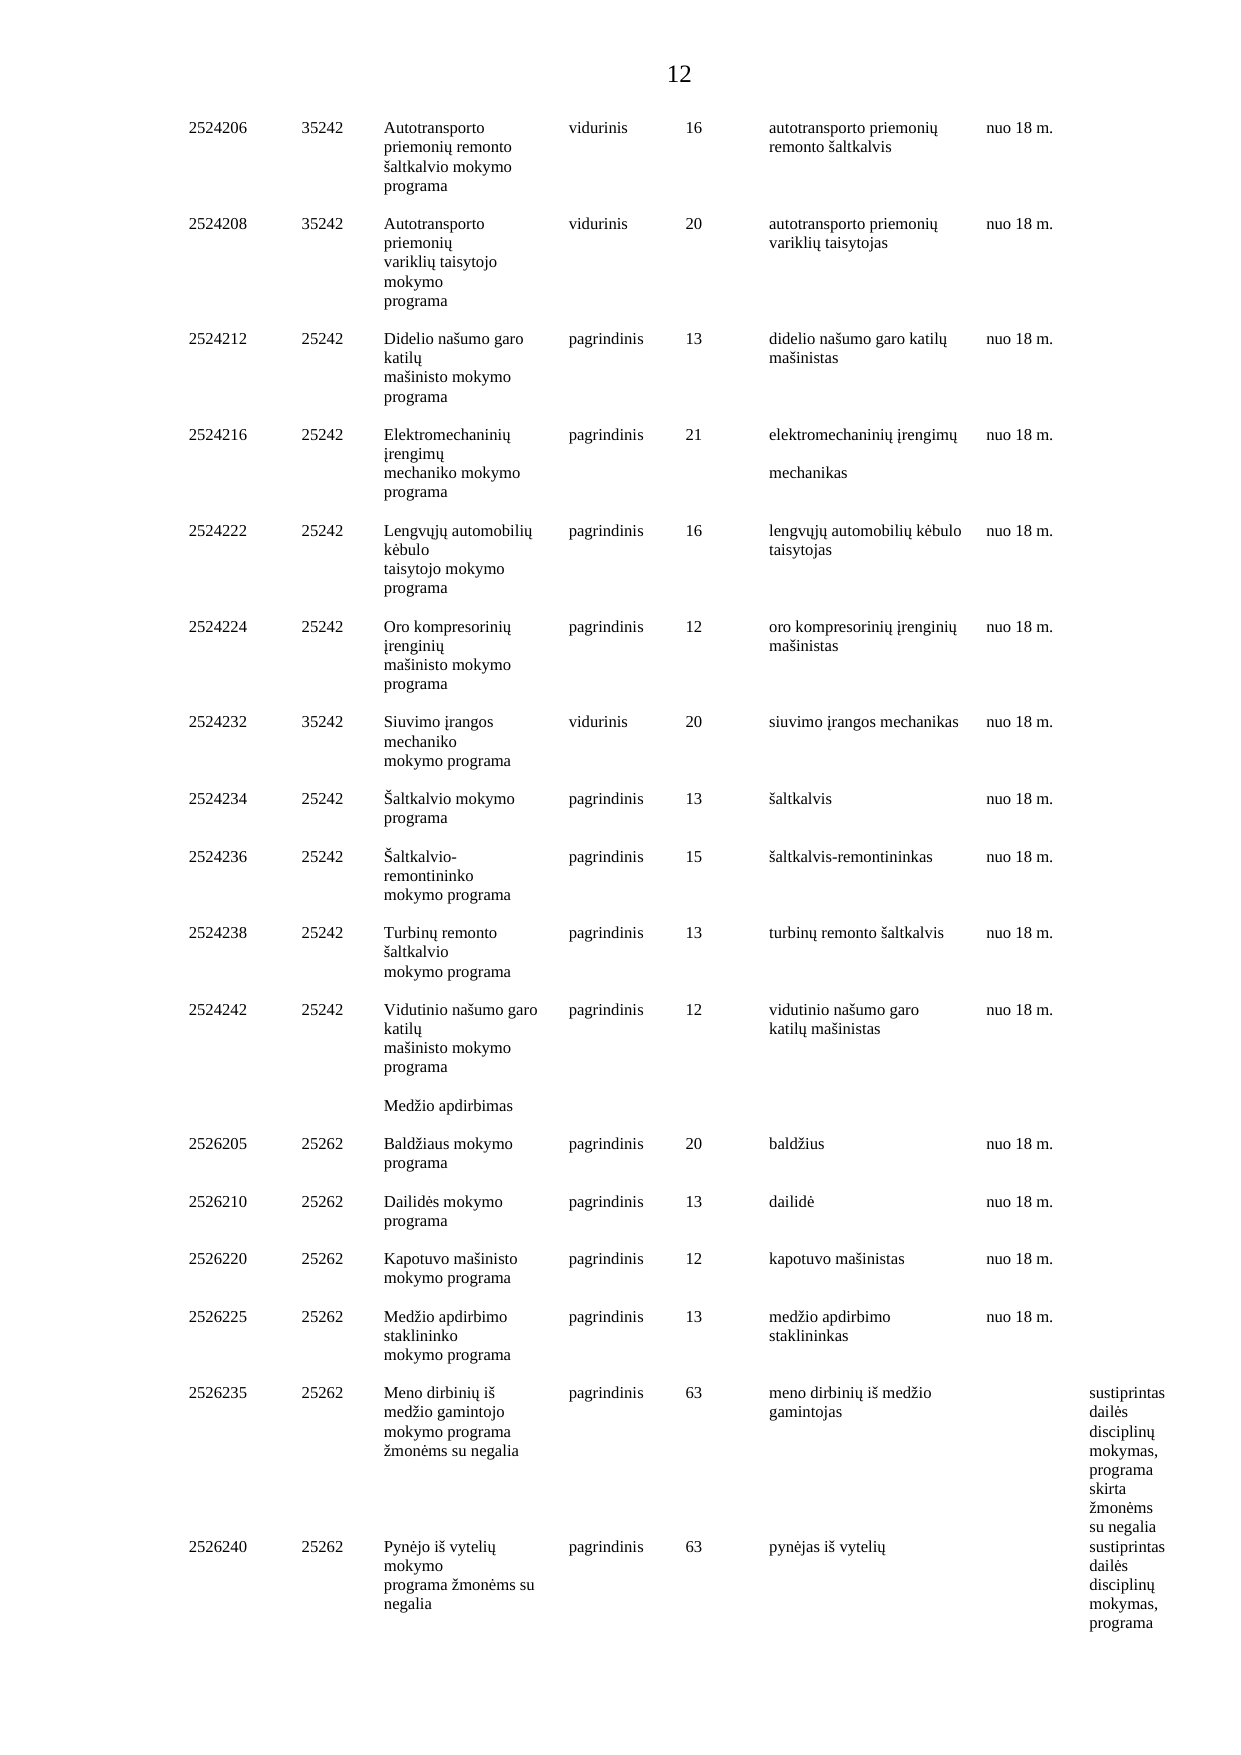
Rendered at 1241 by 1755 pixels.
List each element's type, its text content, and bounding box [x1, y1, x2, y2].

table_cell [373, 501, 557, 521]
table_cell [975, 1230, 1078, 1249]
table_cell 35242 [290, 712, 372, 751]
table_cell turbinų remonto šaltkalvis [758, 923, 975, 961]
table_cell [290, 827, 372, 846]
table_cell [975, 1115, 1078, 1134]
table_cell [1078, 1364, 1181, 1383]
table_cell [758, 1613, 975, 1632]
table_cell [177, 1575, 290, 1594]
table_cell [290, 961, 372, 981]
table_cell [290, 1575, 372, 1594]
table_cell 2526205 [177, 1134, 290, 1172]
table_cell [758, 885, 975, 904]
table_cell 12 [674, 616, 758, 655]
table_cell [290, 463, 372, 501]
table_cell [674, 655, 758, 693]
table_cell [290, 904, 372, 923]
table_cell [1078, 1115, 1181, 1134]
table_cell [758, 367, 975, 406]
table_cell meno dirbinių iš medžio gamintojas [758, 1383, 975, 1421]
table_cell [975, 1594, 1078, 1613]
table_cell [975, 981, 1078, 1000]
table_cell [674, 1479, 758, 1498]
table_cell Oro kompresorinių įrenginių [373, 616, 557, 655]
table_cell pagrindinis [557, 1000, 674, 1038]
table_cell [557, 1460, 674, 1479]
table_cell [1078, 195, 1181, 214]
table_cell [1078, 789, 1181, 827]
table_cell [557, 1364, 674, 1383]
table_cell 20 [674, 1134, 758, 1172]
table_cell nuo 18 m. [975, 1249, 1078, 1268]
table_cell [373, 597, 557, 616]
table_cell [1078, 118, 1181, 137]
table_cell [177, 1613, 290, 1632]
table_cell [674, 195, 758, 214]
table_cell [1078, 406, 1181, 425]
table_cell [674, 252, 758, 291]
table_cell [674, 1517, 758, 1536]
table_cell [758, 1479, 975, 1498]
table_cell [758, 1575, 975, 1594]
table_cell [557, 1172, 674, 1191]
table_cell [290, 1479, 372, 1498]
table_cell 15 [674, 846, 758, 885]
table_cell [290, 885, 372, 904]
table_cell [557, 827, 674, 846]
table_cell 20 [674, 214, 758, 252]
table_cell 25242 [290, 1000, 372, 1038]
table_cell [290, 252, 372, 291]
table_cell [177, 904, 290, 923]
table_cell [290, 693, 372, 712]
table_cell [177, 1402, 290, 1421]
table_cell [1078, 1038, 1181, 1076]
table_cell [1078, 137, 1181, 156]
table_cell Pynėjo iš vytelių mokymo [373, 1536, 557, 1575]
table_cell [1078, 559, 1181, 597]
table_cell 2524222 [177, 521, 290, 559]
table_cell [290, 1076, 372, 1096]
table_cell nuo 18 m. [975, 118, 1078, 137]
table_cell [674, 367, 758, 406]
table_cell [557, 693, 674, 712]
table_cell [557, 1594, 674, 1613]
table_cell [758, 827, 975, 846]
table_cell [975, 406, 1078, 425]
table_cell didelio našumo garo katilų mašinistas [758, 329, 975, 367]
table_cell 2526225 [177, 1306, 290, 1345]
table_cell [177, 751, 290, 770]
table_cell 2526235 [177, 1383, 290, 1402]
table_cell [290, 981, 372, 1000]
table_cell [975, 1402, 1078, 1421]
table_cell 2526210 [177, 1191, 290, 1230]
table_cell [758, 981, 975, 1000]
table_cell mokymo programa [373, 885, 557, 904]
table_cell sustiprintas dailės disciplinų mokymas, programa skirta žmonėms su negalia sustiprintas dailės disciplinų mokymas, programa [1078, 1383, 1181, 1632]
table_cell 25242 [290, 616, 372, 655]
table_cell [177, 156, 290, 195]
table_cell [1078, 291, 1181, 310]
table_cell [177, 1421, 290, 1460]
table_cell [290, 1498, 372, 1517]
table_cell 2526220 [177, 1249, 290, 1268]
table_cell [758, 1594, 975, 1613]
table_cell [177, 463, 290, 501]
table_cell pagrindinis [557, 1191, 674, 1230]
table_cell [975, 252, 1078, 291]
table_cell [674, 501, 758, 521]
table_cell [557, 904, 674, 923]
table_cell [758, 1076, 975, 1096]
table_cell programa [373, 291, 557, 310]
table_cell [557, 1115, 674, 1134]
table_cell [177, 1479, 290, 1498]
table_cell [177, 1594, 290, 1613]
table_cell mašinisto mokymo programa [373, 1038, 557, 1076]
table_cell [177, 597, 290, 616]
table_cell [177, 1460, 290, 1479]
table_cell [975, 1268, 1078, 1287]
table_cell [177, 291, 290, 310]
table_cell [674, 751, 758, 770]
table_cell [557, 310, 674, 329]
table_cell [290, 137, 372, 156]
table_cell [758, 751, 975, 770]
table_cell [373, 827, 557, 846]
table_cell [557, 961, 674, 981]
table_cell nuo 18 m. [975, 329, 1078, 367]
table_cell 25262 [290, 1249, 372, 1268]
table_cell [975, 1421, 1078, 1460]
table_cell 2524208 [177, 214, 290, 252]
table_cell pagrindinis [557, 923, 674, 961]
table_cell [674, 1096, 758, 1115]
table_cell elektromechaninių įrengimų [758, 425, 975, 463]
table_cell [177, 252, 290, 291]
table_cell [975, 1575, 1078, 1594]
table_cell [1078, 846, 1181, 885]
table_cell [557, 981, 674, 1000]
table_cell [758, 1421, 975, 1460]
table_cell [674, 1172, 758, 1191]
table_cell Medžio apdirbimo staklininko [373, 1306, 557, 1345]
table_cell [674, 1345, 758, 1364]
table_cell [177, 1230, 290, 1249]
table_cell [1078, 923, 1181, 961]
table_cell nuo 18 m. [975, 1000, 1078, 1038]
table_cell mokymo programa [373, 751, 557, 770]
table_cell [290, 1594, 372, 1613]
table_cell [975, 1287, 1078, 1306]
table_cell [557, 463, 674, 501]
table_cell Šaltkalvio-remontininko [373, 846, 557, 885]
table_cell [758, 655, 975, 693]
table_cell [758, 1287, 975, 1306]
table_cell [1078, 425, 1181, 463]
table_cell [975, 1536, 1078, 1575]
table_cell pagrindinis [557, 1306, 674, 1345]
table_cell [975, 1364, 1078, 1383]
table_cell [557, 291, 674, 310]
table_cell vidurinis [557, 712, 674, 751]
table_cell [1078, 1287, 1181, 1306]
table_cell [975, 367, 1078, 406]
table_cell [975, 827, 1078, 846]
table_cell [557, 1498, 674, 1517]
table_cell [975, 1479, 1078, 1498]
table_cell šaltkalvis-remontininkas [758, 846, 975, 885]
table_cell [674, 1421, 758, 1460]
table_cell [177, 770, 290, 789]
table_cell [290, 1421, 372, 1460]
table_cell [177, 885, 290, 904]
table_cell mokymo programa [373, 1345, 557, 1364]
table_cell [1078, 329, 1181, 367]
table_cell [1078, 1076, 1181, 1096]
table_cell nuo 18 m. [975, 1191, 1078, 1230]
table_cell [373, 1172, 557, 1191]
table_cell [758, 1460, 975, 1479]
table_cell [557, 597, 674, 616]
table_cell 20 [674, 712, 758, 751]
table_cell [373, 195, 557, 214]
table_cell [290, 1268, 372, 1287]
table_cell 63 [674, 1383, 758, 1402]
table_cell [758, 1096, 975, 1115]
table_cell [1078, 367, 1181, 406]
table_cell [975, 1498, 1078, 1517]
table_cell [557, 751, 674, 770]
table_cell [758, 904, 975, 923]
table_cell vidurinis [557, 214, 674, 252]
table_cell [758, 310, 975, 329]
table_cell [373, 1230, 557, 1249]
table_cell [975, 904, 1078, 923]
table_cell 25262 [290, 1536, 372, 1575]
table_cell [177, 1268, 290, 1287]
table_cell [177, 1172, 290, 1191]
table_cell [975, 1613, 1078, 1632]
table_cell [1078, 1345, 1181, 1364]
table_cell [290, 1172, 372, 1191]
table_cell [557, 1345, 674, 1364]
table_cell [373, 770, 557, 789]
table_cell šaltkalvis [758, 789, 975, 827]
table_cell [290, 406, 372, 425]
table_cell [975, 1517, 1078, 1536]
table_cell 13 [674, 1191, 758, 1230]
table_cell dailidė [758, 1191, 975, 1230]
table_cell [758, 291, 975, 310]
table_cell [758, 770, 975, 789]
table_cell 25242 [290, 329, 372, 367]
table_cell [758, 1172, 975, 1191]
table_cell siuvimo įrangos mechanikas [758, 712, 975, 751]
table_cell [1078, 712, 1181, 751]
table_cell [290, 501, 372, 521]
table_cell [557, 406, 674, 425]
table_cell pagrindinis [557, 789, 674, 827]
table_cell [290, 310, 372, 329]
table_cell [557, 770, 674, 789]
table_cell 2524236 [177, 846, 290, 885]
table_cell [674, 406, 758, 425]
table_cell [557, 1613, 674, 1632]
table_cell [557, 1421, 674, 1460]
table_cell pagrindinis [557, 1249, 674, 1268]
table_cell [557, 559, 674, 597]
table_cell [758, 693, 975, 712]
table_cell 25242 [290, 923, 372, 961]
table_cell [290, 367, 372, 406]
table_cell Autotransporto priemonių [373, 214, 557, 252]
table_cell [975, 1038, 1078, 1076]
table_cell [674, 1230, 758, 1249]
table_cell [975, 1345, 1078, 1364]
table_cell Kapotuvo mašinisto mokymo programa [373, 1249, 557, 1287]
table_cell Lengvųjų automobilių kėbulo [373, 521, 557, 559]
table_cell 13 [674, 329, 758, 367]
table_cell [975, 291, 1078, 310]
table_cell [975, 885, 1078, 904]
table_cell Elektromechaninių įrengimų [373, 425, 557, 463]
table_cell 25262 [290, 1383, 372, 1402]
table_cell [557, 1402, 674, 1421]
table_cell [674, 904, 758, 923]
table_cell 2524238 [177, 923, 290, 961]
table_cell Baldžiaus mokymo programa [373, 1134, 557, 1172]
table_cell [557, 195, 674, 214]
table_cell Didelio našumo garo katilų [373, 329, 557, 367]
table_cell [674, 885, 758, 904]
table_cell [674, 1613, 758, 1632]
table_cell [1078, 501, 1181, 521]
table_cell negalia [373, 1594, 557, 1613]
table_cell [758, 1517, 975, 1536]
table_cell [975, 597, 1078, 616]
table_cell [290, 770, 372, 789]
table_cell [1078, 693, 1181, 712]
table_cell [758, 1364, 975, 1383]
table_cell nuo 18 m. [975, 712, 1078, 751]
table_cell [177, 1287, 290, 1306]
table_cell [557, 1096, 674, 1115]
table_cell [177, 693, 290, 712]
table_cell [758, 559, 975, 597]
table_cell [758, 156, 975, 195]
table_cell [557, 367, 674, 406]
table_cell nuo 18 m. [975, 425, 1078, 463]
table_cell [1078, 961, 1181, 981]
table_cell [1078, 252, 1181, 291]
table_cell 2524212 [177, 329, 290, 367]
table_cell [290, 1230, 372, 1249]
table_cell [674, 1498, 758, 1517]
table_cell 2524242 [177, 1000, 290, 1038]
table_cell [290, 1345, 372, 1364]
table_cell [177, 1096, 290, 1115]
table_cell pagrindinis [557, 1383, 674, 1402]
table_cell 16 [674, 521, 758, 559]
table_cell [1078, 616, 1181, 655]
table_cell [557, 1076, 674, 1096]
table_cell [557, 1230, 674, 1249]
table_cell [674, 156, 758, 195]
table_cell [557, 1287, 674, 1306]
table_cell [373, 1460, 557, 1479]
table_cell [557, 156, 674, 195]
table_cell [1078, 1000, 1181, 1038]
table_cell mechanikas [758, 463, 975, 501]
table_cell [975, 961, 1078, 981]
table_cell [975, 1096, 1078, 1115]
table_cell [1078, 214, 1181, 252]
table_cell vidurinis [557, 118, 674, 137]
table_cell [674, 693, 758, 712]
table_cell kapotuvo mašinistas [758, 1249, 975, 1268]
table_cell [290, 291, 372, 310]
table_cell [1078, 463, 1181, 501]
table_cell [290, 1460, 372, 1479]
table_cell 21 [674, 425, 758, 463]
table_cell [373, 1076, 557, 1096]
table_cell 13 [674, 789, 758, 827]
table_cell [758, 1498, 975, 1517]
table_cell [975, 770, 1078, 789]
table_cell [290, 751, 372, 770]
table_cell [373, 406, 557, 425]
table_cell [674, 1115, 758, 1134]
table_cell [975, 156, 1078, 195]
table_cell 2524216 [177, 425, 290, 463]
table_cell [177, 1345, 290, 1364]
table_cell [557, 885, 674, 904]
table_cell [373, 1517, 557, 1536]
table_cell [177, 367, 290, 406]
table_cell [177, 1076, 290, 1096]
table_cell [1078, 981, 1181, 1000]
table_cell [975, 1076, 1078, 1096]
table_cell [975, 195, 1078, 214]
table_cell [373, 693, 557, 712]
table_cell [557, 1479, 674, 1498]
table_cell Autotransporto priemonių remonto šaltkalvio mokymo programa [373, 118, 557, 195]
table_cell [557, 1268, 674, 1287]
table_cell [290, 559, 372, 597]
table_cell [1078, 904, 1181, 923]
table_cell oro kompresorinių įrenginių mašinistas [758, 616, 975, 655]
table_cell 63 [674, 1536, 758, 1575]
table_cell [975, 310, 1078, 329]
table_cell [557, 655, 674, 693]
table_cell lengvųjų automobilių kėbulo taisytojas [758, 521, 975, 559]
table_cell [177, 1517, 290, 1536]
table_cell pagrindinis [557, 521, 674, 559]
table_cell 13 [674, 1306, 758, 1345]
table_cell [1078, 770, 1181, 789]
table_cell [373, 904, 557, 923]
table_cell [674, 137, 758, 156]
table_cell [674, 981, 758, 1000]
table_cell [290, 1402, 372, 1421]
table_cell [177, 961, 290, 981]
table_cell [290, 1096, 372, 1115]
table_cell programa žmonėms su [373, 1575, 557, 1594]
table_cell [758, 597, 975, 616]
table_cell 2524232 [177, 712, 290, 751]
table_cell [290, 597, 372, 616]
table_cell [177, 195, 290, 214]
table_cell [177, 981, 290, 1000]
table_cell [975, 693, 1078, 712]
table_cell 35242 [290, 214, 372, 252]
table_cell [373, 1613, 557, 1632]
table_cell [674, 1594, 758, 1613]
table_cell [1078, 156, 1181, 195]
table_cell [758, 501, 975, 521]
table_cell [674, 1287, 758, 1306]
table_cell [177, 655, 290, 693]
table_cell [557, 137, 674, 156]
table_cell [758, 1115, 975, 1134]
table_cell [1078, 1134, 1181, 1172]
table_cell baldžius [758, 1134, 975, 1172]
table_cell [557, 501, 674, 521]
table_cell [674, 1364, 758, 1383]
table_cell [758, 961, 975, 981]
table_cell [674, 310, 758, 329]
table_cell pagrindinis [557, 616, 674, 655]
table_cell mokymo programa [373, 961, 557, 981]
table_cell [177, 827, 290, 846]
table_cell [674, 770, 758, 789]
table_cell 35242 [290, 118, 372, 137]
table_cell [1078, 1191, 1181, 1230]
table_cell [1078, 1249, 1181, 1268]
table_cell Turbinų remonto šaltkalvio [373, 923, 557, 961]
table_cell [290, 655, 372, 693]
table_cell 13 [674, 923, 758, 961]
table_cell nuo 18 m. [975, 1134, 1078, 1172]
table_cell [290, 1287, 372, 1306]
table_cell [177, 559, 290, 597]
table_cell [373, 310, 557, 329]
table_cell pagrindinis [557, 1536, 674, 1575]
table_cell 25242 [290, 521, 372, 559]
table_cell nuo 18 m. [975, 846, 1078, 885]
table_cell [674, 1575, 758, 1594]
table_cell [1078, 751, 1181, 770]
table_cell [1078, 1306, 1181, 1345]
table_cell 2524234 [177, 789, 290, 827]
table_cell [177, 1115, 290, 1134]
table_cell 2524224 [177, 616, 290, 655]
table_cell mašinisto mokymo programa [373, 367, 557, 406]
table_cell [674, 827, 758, 846]
table_cell nuo 18 m. [975, 923, 1078, 961]
table_cell [373, 1364, 557, 1383]
table_cell [674, 1268, 758, 1287]
table_cell [373, 981, 557, 1000]
table_cell [758, 406, 975, 425]
table_cell [373, 1287, 557, 1306]
table_cell Dailidės mokymo programa [373, 1191, 557, 1230]
table_cell [290, 195, 372, 214]
table_cell [177, 501, 290, 521]
table_cell 25262 [290, 1134, 372, 1172]
table_cell 25262 [290, 1191, 372, 1230]
table_cell Vidutinio našumo garo katilų [373, 1000, 557, 1038]
table_cell mašinisto mokymo programa [373, 655, 557, 693]
table_cell [557, 1517, 674, 1536]
table_cell [975, 1383, 1078, 1402]
table_cell [674, 1460, 758, 1479]
table_cell [557, 1038, 674, 1076]
table_cell autotransporto priemonių variklių taisytojas [758, 214, 975, 291]
table_cell pynėjas iš vytelių [758, 1536, 975, 1575]
table_cell Siuvimo įrangos mechaniko [373, 712, 557, 751]
table_cell [1078, 597, 1181, 616]
table_cell [758, 195, 975, 214]
table_cell 25242 [290, 789, 372, 827]
table_cell [177, 310, 290, 329]
table_cell [1078, 827, 1181, 846]
table_cell [290, 1613, 372, 1632]
table_cell [177, 406, 290, 425]
table_cell nuo 18 m. [975, 214, 1078, 252]
table_cell [373, 1115, 557, 1134]
table_cell [290, 156, 372, 195]
table_cell [674, 559, 758, 597]
table_cell [373, 1498, 557, 1517]
table_cell [674, 597, 758, 616]
table_cell [373, 1479, 557, 1498]
table_cell mechaniko mokymo programa [373, 463, 557, 501]
table_cell [557, 252, 674, 291]
table_cell medžio apdirbimo staklininkas [758, 1306, 975, 1364]
table_cell [975, 1460, 1078, 1479]
table_cell [674, 291, 758, 310]
table_cell [290, 1517, 372, 1536]
table_cell [674, 463, 758, 501]
table_cell [1078, 1230, 1181, 1249]
table_cell nuo 18 m. [975, 789, 1078, 827]
table_cell [674, 961, 758, 981]
table_cell [290, 1115, 372, 1134]
table_cell [1078, 1096, 1181, 1115]
table_cell Meno dirbinių iš medžio gamintojo mokymo programa žmonėms su negalia [373, 1383, 557, 1460]
table_cell Medžio apdirbimas [373, 1096, 557, 1115]
table_cell 12 [674, 1000, 758, 1038]
table_cell [975, 559, 1078, 597]
table_cell [177, 1498, 290, 1517]
table_cell [674, 1402, 758, 1421]
table_cell 2524206 [177, 118, 290, 137]
table_cell [975, 137, 1078, 156]
table_cell [758, 1268, 975, 1287]
table_cell [1078, 885, 1181, 904]
table_cell [1078, 655, 1181, 693]
table_cell pagrindinis [557, 425, 674, 463]
table_cell pagrindinis [557, 846, 674, 885]
table_cell variklių taisytojo mokymo [373, 252, 557, 291]
table_cell [1078, 1172, 1181, 1191]
table_cell [1078, 310, 1181, 329]
table_cell [975, 501, 1078, 521]
table_cell [674, 1076, 758, 1096]
table_cell Šaltkalvio mokymo programa [373, 789, 557, 827]
table_cell [758, 1230, 975, 1249]
table_cell 16 [674, 118, 758, 137]
table_cell [674, 1038, 758, 1076]
table_cell 25262 [290, 1306, 372, 1345]
table_cell [975, 751, 1078, 770]
table_cell [177, 1038, 290, 1076]
table_cell taisytojo mokymo programa [373, 559, 557, 597]
table_cell [177, 1364, 290, 1383]
table_cell [290, 1038, 372, 1076]
table_cell [1078, 521, 1181, 559]
table_cell pagrindinis [557, 1134, 674, 1172]
table_cell [1078, 1268, 1181, 1287]
table_cell [975, 463, 1078, 501]
table_cell pagrindinis [557, 329, 674, 367]
table_cell 25242 [290, 425, 372, 463]
table_cell 25242 [290, 846, 372, 885]
table_cell 2526240 [177, 1536, 290, 1575]
table_cell nuo 18 m. [975, 1306, 1078, 1345]
table_cell 12 [674, 1249, 758, 1268]
table_cell autotransporto priemonių remonto šaltkalvis [758, 118, 975, 156]
table_cell [177, 137, 290, 156]
table_cell [290, 1364, 372, 1383]
table_cell nuo 18 m. [975, 616, 1078, 655]
table_cell [975, 1172, 1078, 1191]
table_cell [557, 1575, 674, 1594]
table_cell vidutinio našumo garo katilų mašinistas [758, 1000, 975, 1076]
table_cell [975, 655, 1078, 693]
table_cell nuo 18 m. [975, 521, 1078, 559]
